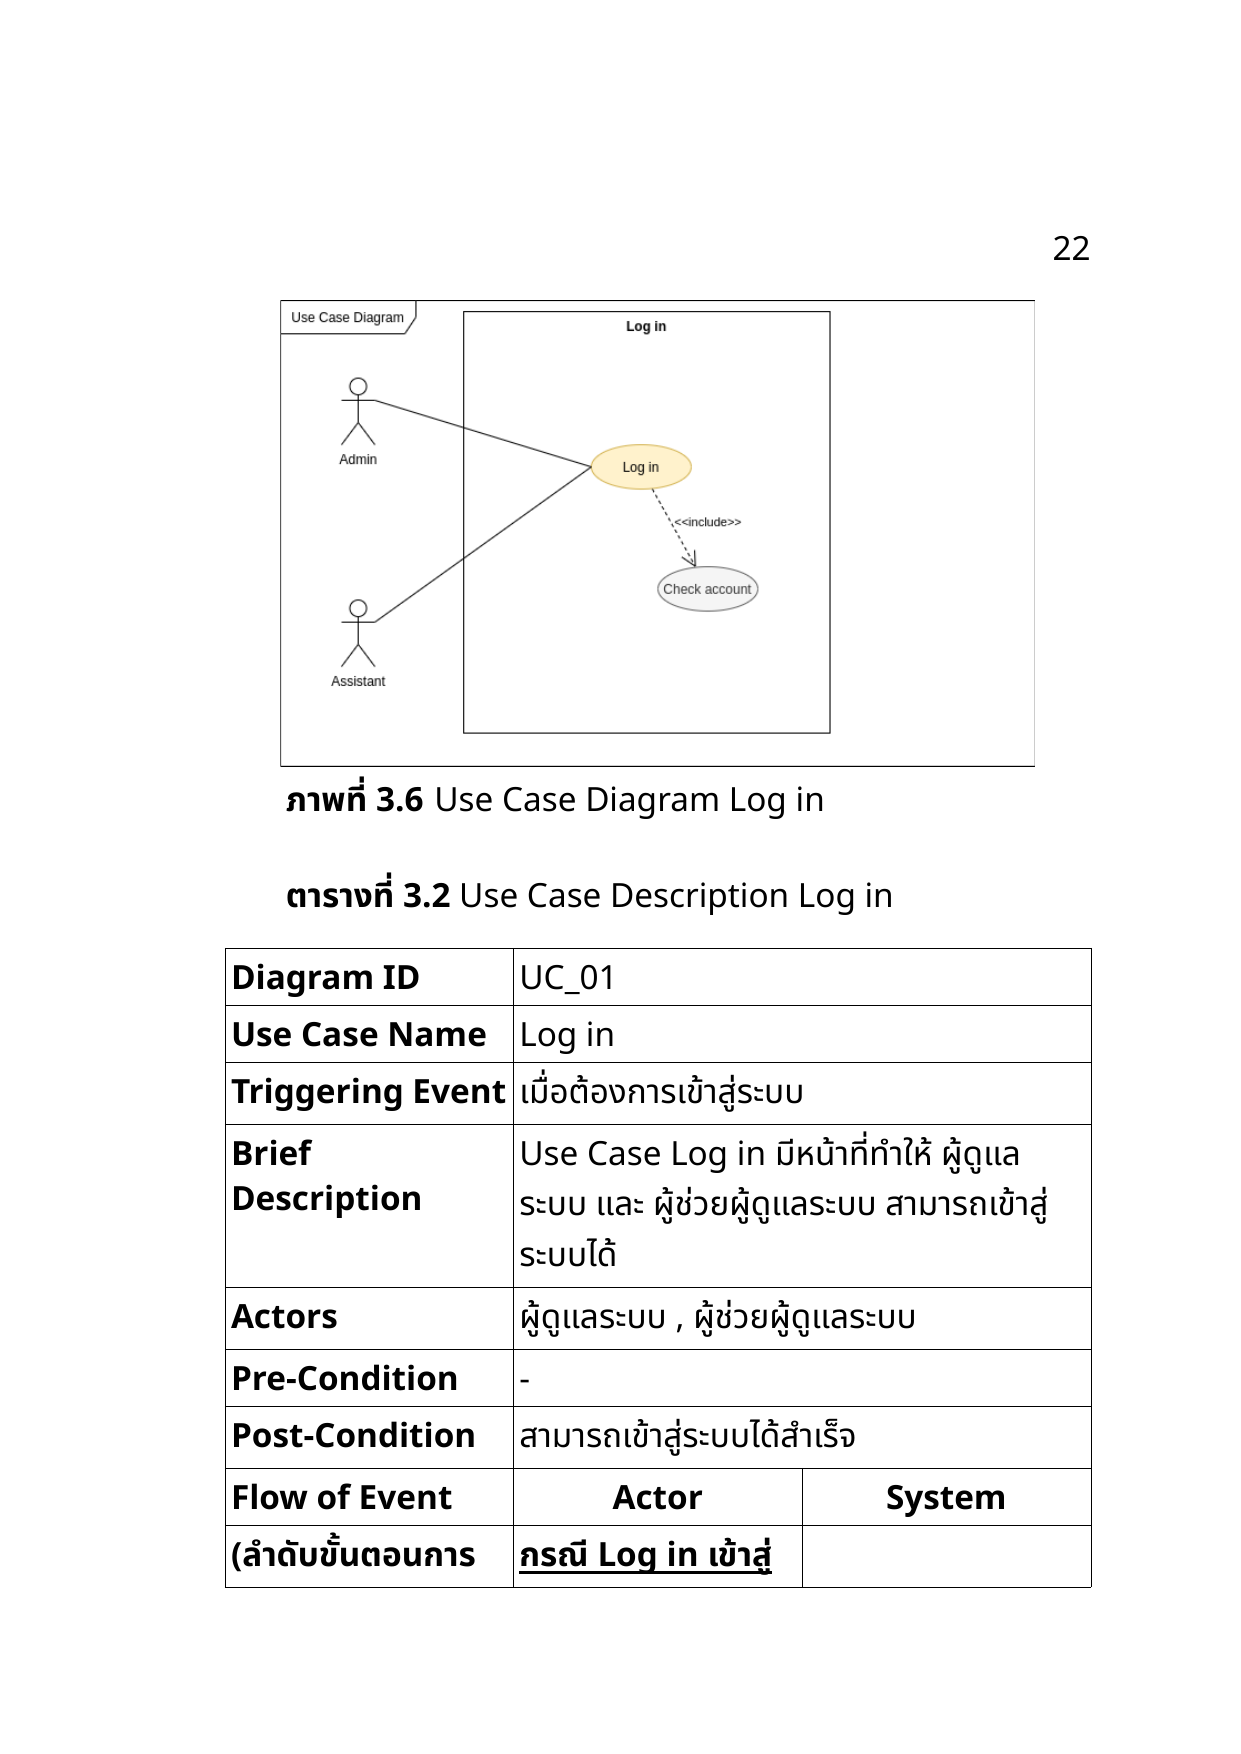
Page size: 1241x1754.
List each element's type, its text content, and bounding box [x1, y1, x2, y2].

table_cell เมื่อต้องการเข้าสู่ระบบ [514, 1063, 1091, 1124]
picture [280, 300, 1035, 767]
table_cell Log in [514, 1006, 1091, 1062]
table_header Diagram ID [226, 949, 513, 1005]
table_cell - [514, 1350, 1091, 1406]
table_cell Actors [226, 1288, 513, 1349]
table_cell สามารถเข้าสู่ระบบได้สำเร็จ [514, 1407, 1091, 1468]
text ภาพที่ 3.6 Use Case Diagram Log in [225, 767, 1091, 826]
table_cell กรณี Log in เข้าสู่ [514, 1526, 802, 1587]
table_header UC_01 [514, 949, 1091, 1005]
table_cell Pre-Condition [226, 1350, 513, 1406]
table_cell [803, 1526, 1091, 1587]
table_cell Use Case Log in มีหน้าที่ทำให้ ผู้ดูแลระบบ และ ผู้ช่วยผู้ดูแลระบบ สามารถเข้าสู่ระบบได้ [514, 1125, 1091, 1287]
text ตารางที่ 3.2 Use Case Description Log in [225, 872, 1091, 922]
table_cell Triggering Event [226, 1063, 513, 1124]
table_cell Actor [514, 1469, 802, 1525]
table_cell System [803, 1469, 1091, 1525]
table_cell Post-Condition [226, 1407, 513, 1468]
table_cell (ลำดับขั้นตอนการ [226, 1526, 513, 1587]
table_cell Use Case Name [226, 1006, 513, 1062]
table_cell Flow of Event [226, 1469, 513, 1525]
table_cell Brief Description [226, 1125, 513, 1287]
table_cell ผู้ดูแลระบบ , ผู้ช่วยผู้ดูแลระบบ [514, 1288, 1091, 1349]
